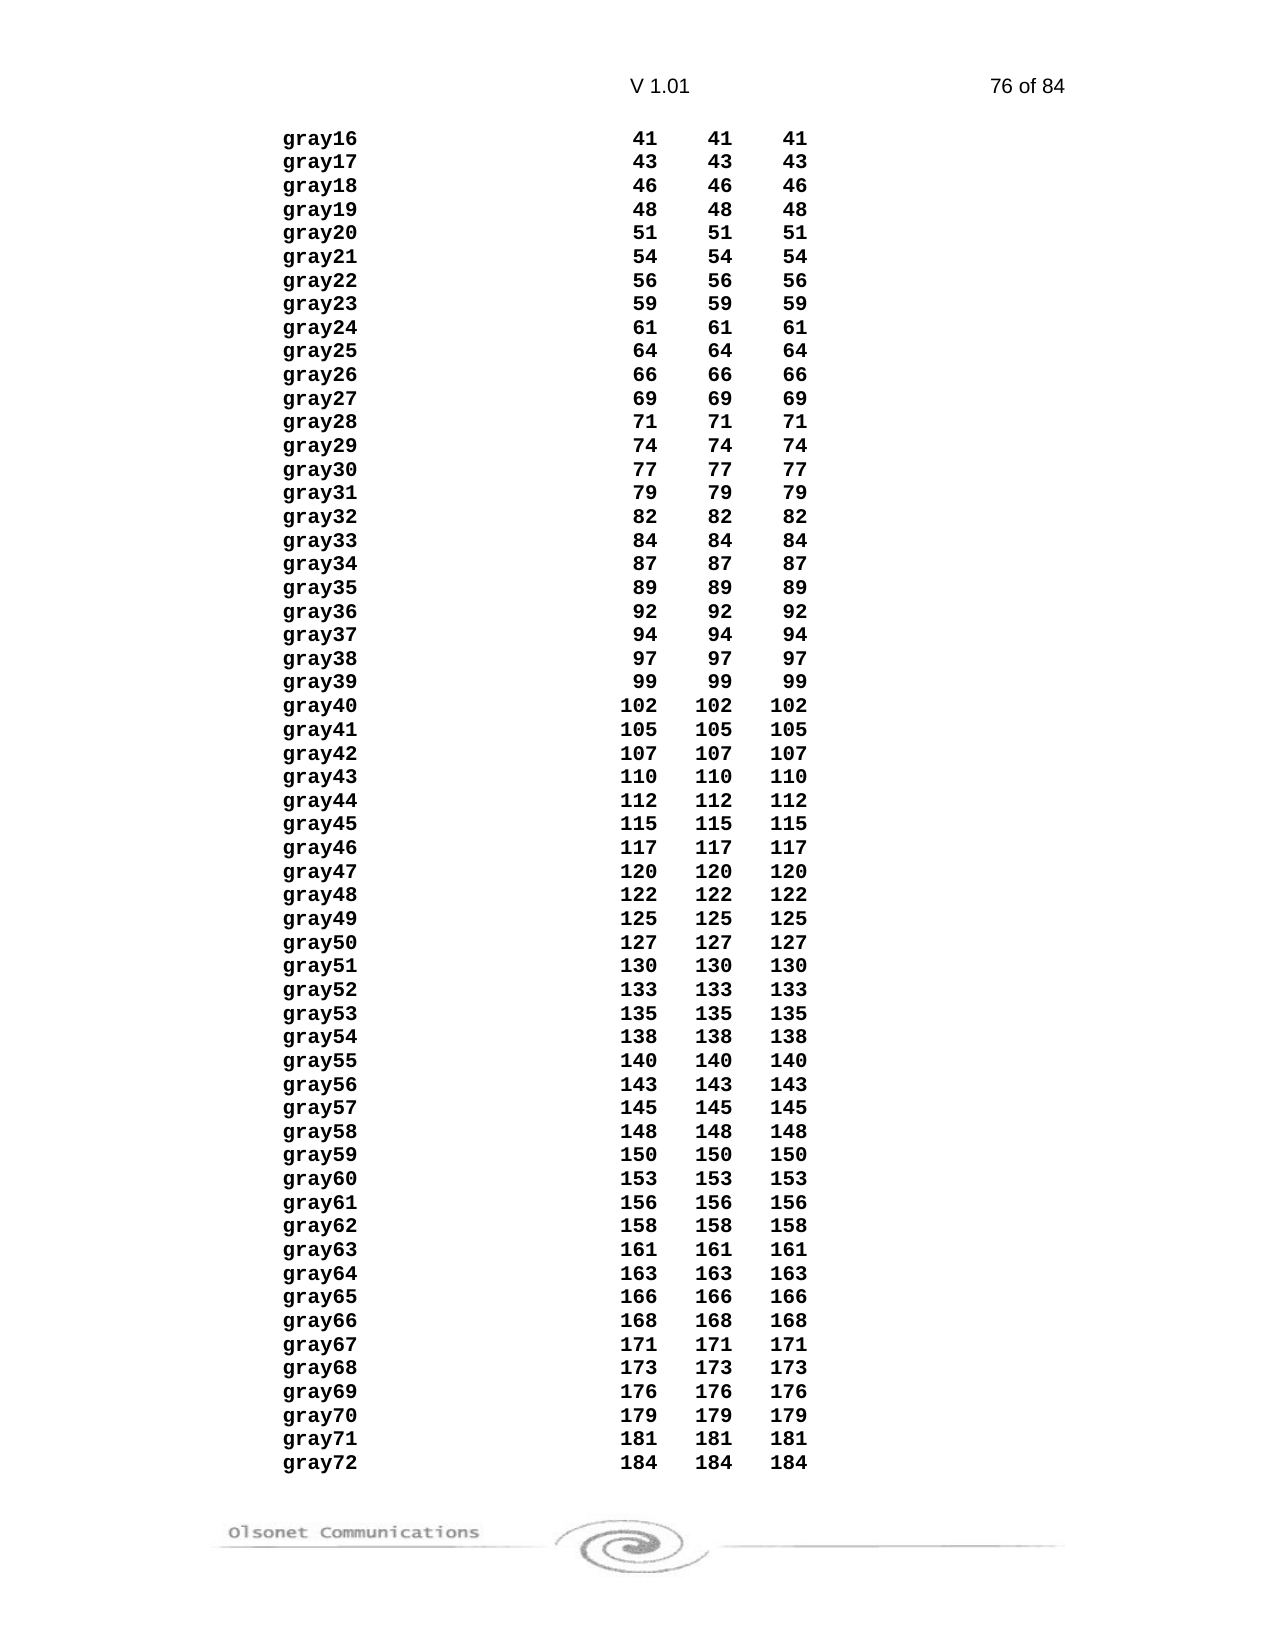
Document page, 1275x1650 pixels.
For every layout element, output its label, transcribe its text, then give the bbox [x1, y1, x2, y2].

text gray34 87 87 87 [282, 553, 1065, 577]
text gray62 158 158 158 [282, 1215, 1065, 1239]
text gray30 77 77 77 [282, 459, 1065, 482]
text gray53 135 135 135 [282, 1003, 1065, 1026]
text gray57 145 145 145 [282, 1097, 1065, 1121]
text gray23 59 59 59 [282, 293, 1065, 317]
text gray32 82 82 82 [282, 506, 1065, 530]
text gray52 133 133 133 [282, 979, 1065, 1003]
text gray26 66 66 66 [282, 364, 1065, 388]
text gray20 51 51 51 [282, 222, 1065, 246]
text gray24 61 61 61 [282, 317, 1065, 341]
picture [210, 1504, 1065, 1596]
text gray46 117 117 117 [282, 837, 1065, 861]
text gray38 97 97 97 [282, 648, 1065, 672]
text gray63 161 161 161 [282, 1239, 1065, 1263]
text gray48 122 122 122 [282, 884, 1065, 908]
text gray16 41 41 41 [282, 128, 1065, 151]
text gray49 125 125 125 [282, 908, 1065, 932]
text gray33 84 84 84 [282, 530, 1065, 553]
text gray29 74 74 74 [282, 435, 1065, 459]
text gray72 184 184 184 [282, 1452, 1065, 1476]
text gray51 130 130 130 [282, 955, 1065, 979]
text gray17 43 43 43 [282, 151, 1065, 175]
text gray65 166 166 166 [282, 1286, 1065, 1310]
text gray60 153 153 153 [282, 1168, 1065, 1192]
text gray66 168 168 168 [282, 1310, 1065, 1334]
text gray70 179 179 179 [282, 1404, 1065, 1428]
text gray59 150 150 150 [282, 1144, 1065, 1168]
text gray28 71 71 71 [282, 411, 1065, 435]
text gray69 176 176 176 [282, 1381, 1065, 1404]
text gray71 181 181 181 [282, 1428, 1065, 1452]
text gray31 79 79 79 [282, 482, 1065, 506]
text gray64 163 163 163 [282, 1263, 1065, 1286]
text gray61 156 156 156 [282, 1192, 1065, 1215]
text gray58 148 148 148 [282, 1121, 1065, 1144]
text gray36 92 92 92 [282, 601, 1065, 624]
text gray43 110 110 110 [282, 766, 1065, 790]
text gray25 64 64 64 [282, 341, 1065, 364]
text gray45 115 115 115 [282, 813, 1065, 837]
text gray50 127 127 127 [282, 932, 1065, 955]
text gray68 173 173 173 [282, 1357, 1065, 1381]
text gray55 140 140 140 [282, 1050, 1065, 1073]
text gray41 105 105 105 [282, 719, 1065, 742]
text gray39 99 99 99 [282, 672, 1065, 695]
text gray67 171 171 171 [282, 1334, 1065, 1357]
text gray40 102 102 102 [282, 695, 1065, 719]
text gray18 46 46 46 [282, 175, 1065, 199]
text gray22 56 56 56 [282, 269, 1065, 293]
text gray47 120 120 120 [282, 861, 1065, 884]
text gray27 69 69 69 [282, 388, 1065, 411]
text gray19 48 48 48 [282, 199, 1065, 222]
text gray42 107 107 107 [282, 742, 1065, 766]
text gray35 89 89 89 [282, 577, 1065, 601]
text gray21 54 54 54 [282, 246, 1065, 269]
text gray56 143 143 143 [282, 1073, 1065, 1097]
text gray54 138 138 138 [282, 1026, 1065, 1050]
text gray44 112 112 112 [282, 790, 1065, 813]
text gray37 94 94 94 [282, 624, 1065, 648]
